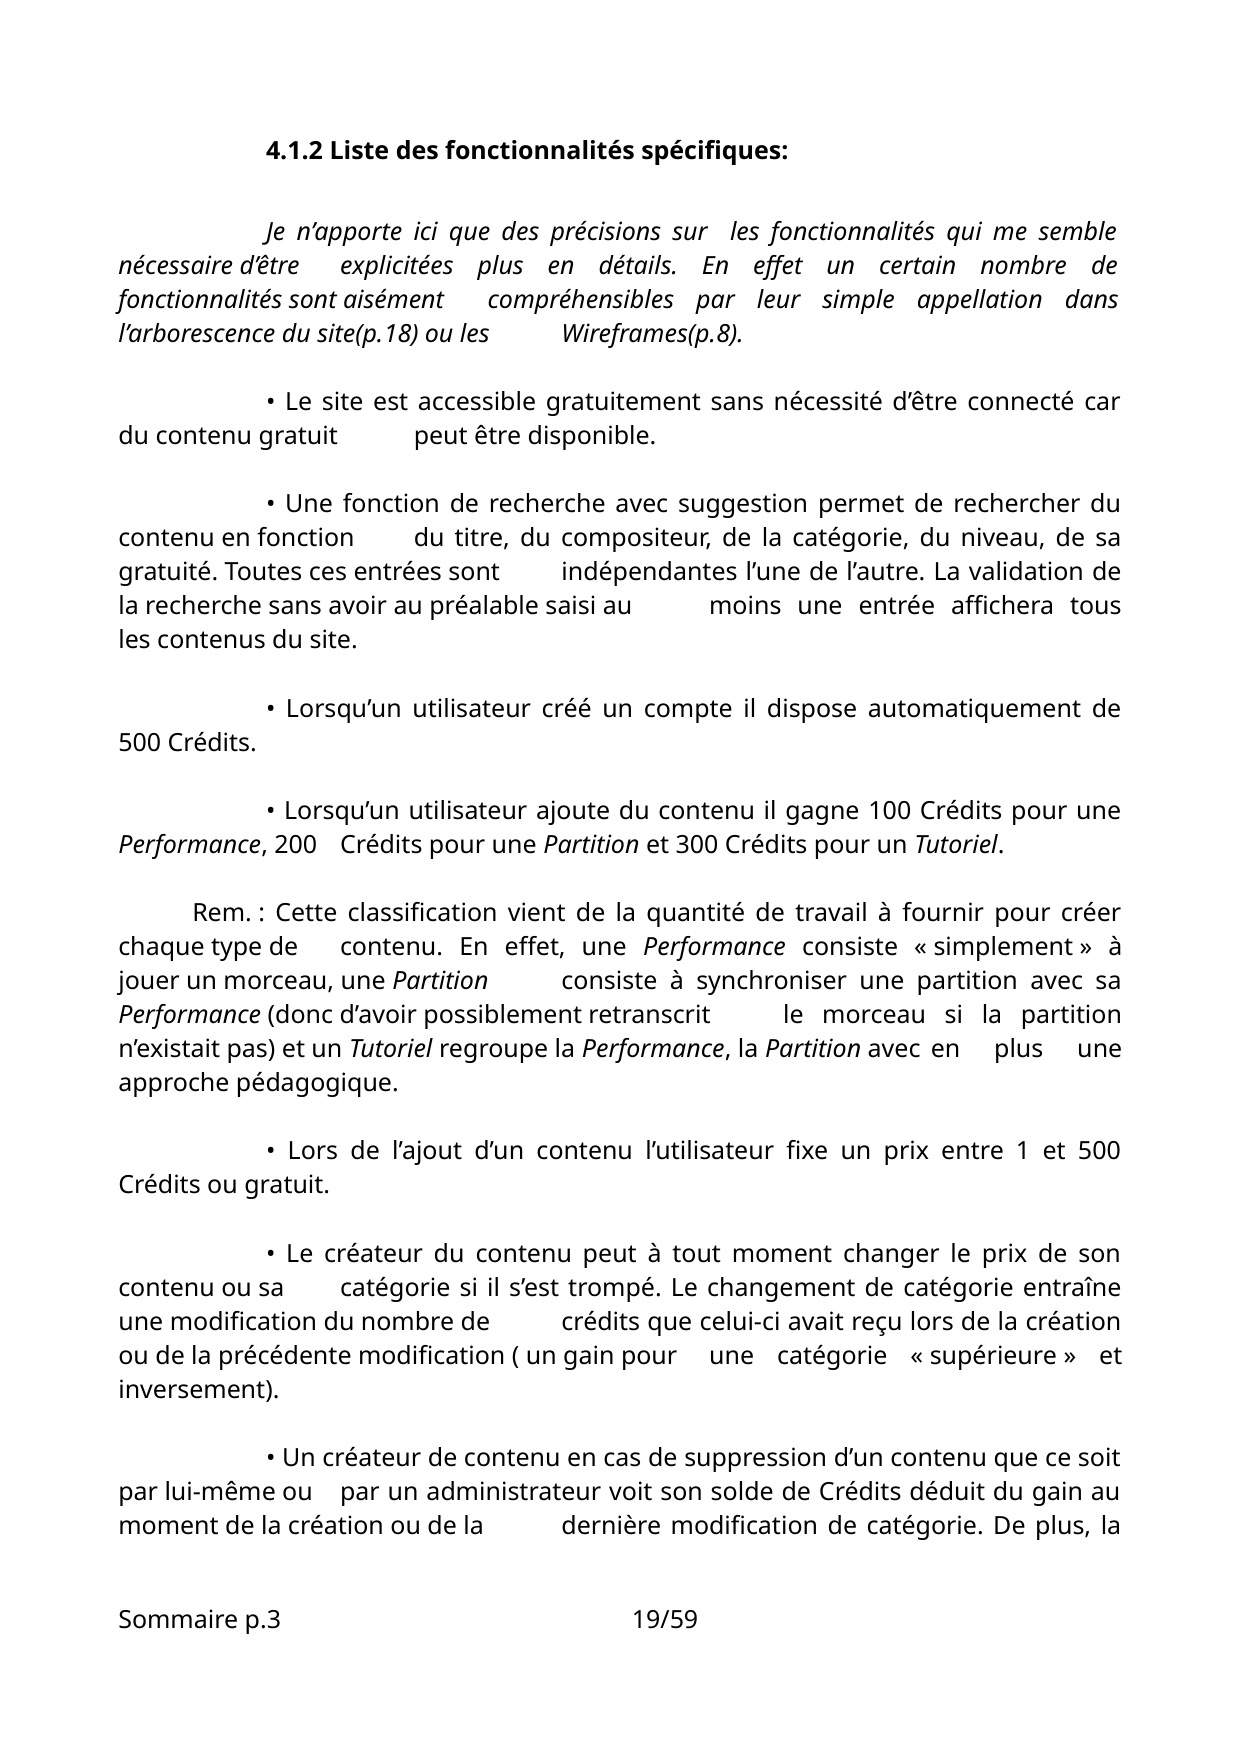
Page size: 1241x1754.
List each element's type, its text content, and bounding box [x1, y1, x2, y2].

text • Une fonction de recherche avec suggestion permet de rechercher du contenu en fonction du titre, du compositeur, de la catégorie, du niveau, de sa gratuité. Toutes ces entrées sont indépendantes l’une de l’autre. La validation de la recherche sans avoir au préalable saisi au moins une entrée affichera tous les contenus du site. [118, 486, 1122, 656]
text • Le créateur du contenu peut à tout moment changer le prix de son contenu ou sa catégorie si il s’est trompé. Le changement de catégorie entraîne une modification du nombre de crédits que celui-ci avait reçu lors de la création ou de la précédente modification ( un gain pour une catégorie « supérieure » et inversement). [118, 1235, 1122, 1406]
text • Un créateur de contenu en cas de suppression d’un contenu que ce soit par lui-même ou par un administrateur voit son solde de Crédits déduit du gain au moment de la création ou de la dernière modification de catégorie. De plus, la [118, 1439, 1122, 1542]
text • Lors de l’ajout d’un contenu l’utilisateur fixe un prix entre 1 et 500 Crédits ou gratuit. [118, 1133, 1122, 1201]
text Rem. : Cette classification vient de la quantité de travail à fournir pour créer chaque type de contenu. En effet, une Performance consiste « simplement » à jouer un morceau, une Partition consiste à synchroniser une partition avec sa Performance (donc d’avoir possiblement retranscrit le morceau si la partition n’existait pas) et un Tutoriel regroupe la Performance, la Partition avec en plus une approche pédagogique. [118, 894, 1122, 1099]
text • Lorsqu’un utilisateur créé un compte il dispose automatiquement de 500 Crédits. [118, 690, 1122, 758]
text • Lorsqu’un utilisateur ajoute du contenu il gagne 100 Crédits pour une Performance, 200 Crédits pour une Partition et 300 Crédits pour un Tutoriel. [118, 792, 1122, 861]
text Je n’apporte ici que des précisions sur les fonctionnalités qui me semble nécessaire d’être explicitées plus en détails. En effet un certain nombre de fonctionnalités sont aisément compréhensibles par leur simple appellation dans l’arborescence du site(p.15) ou les Wireframes(p.7). [118, 213, 1122, 349]
subtitle 4.1.2 Liste des fonctionnalités spécifiques: [118, 133, 1122, 167]
text • Le site est accessible gratuitement sans nécessité d’être connecté car du contenu gratuit peut être disponible. [118, 384, 1122, 452]
